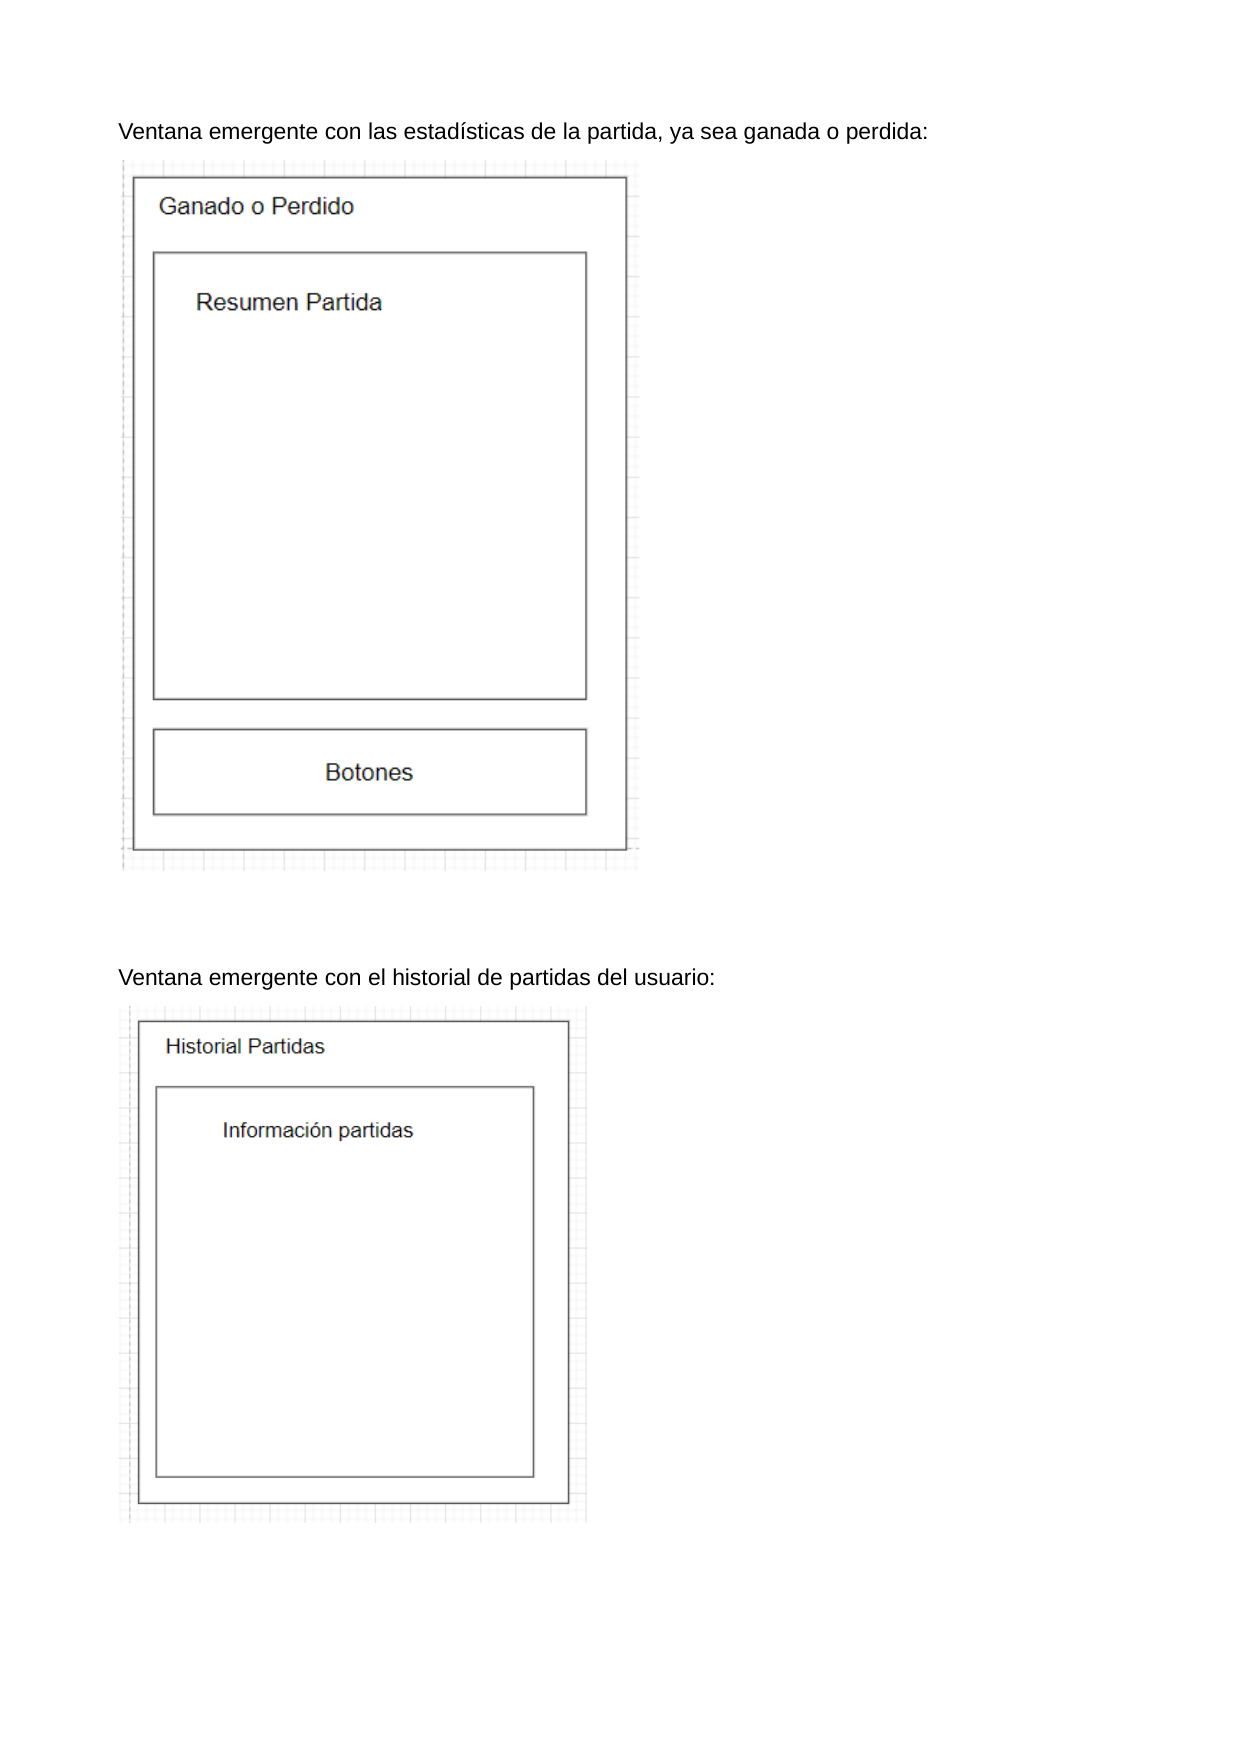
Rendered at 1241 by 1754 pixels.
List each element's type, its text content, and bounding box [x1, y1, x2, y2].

picture [120, 160, 640, 871]
picture [118, 1006, 588, 1523]
text Ventana emergente con el historial de partidas del usuario: [118, 963, 1122, 990]
text Ventana emergente con las estadísticas de la partida, ya sea ganada o perdida: [118, 118, 1122, 144]
